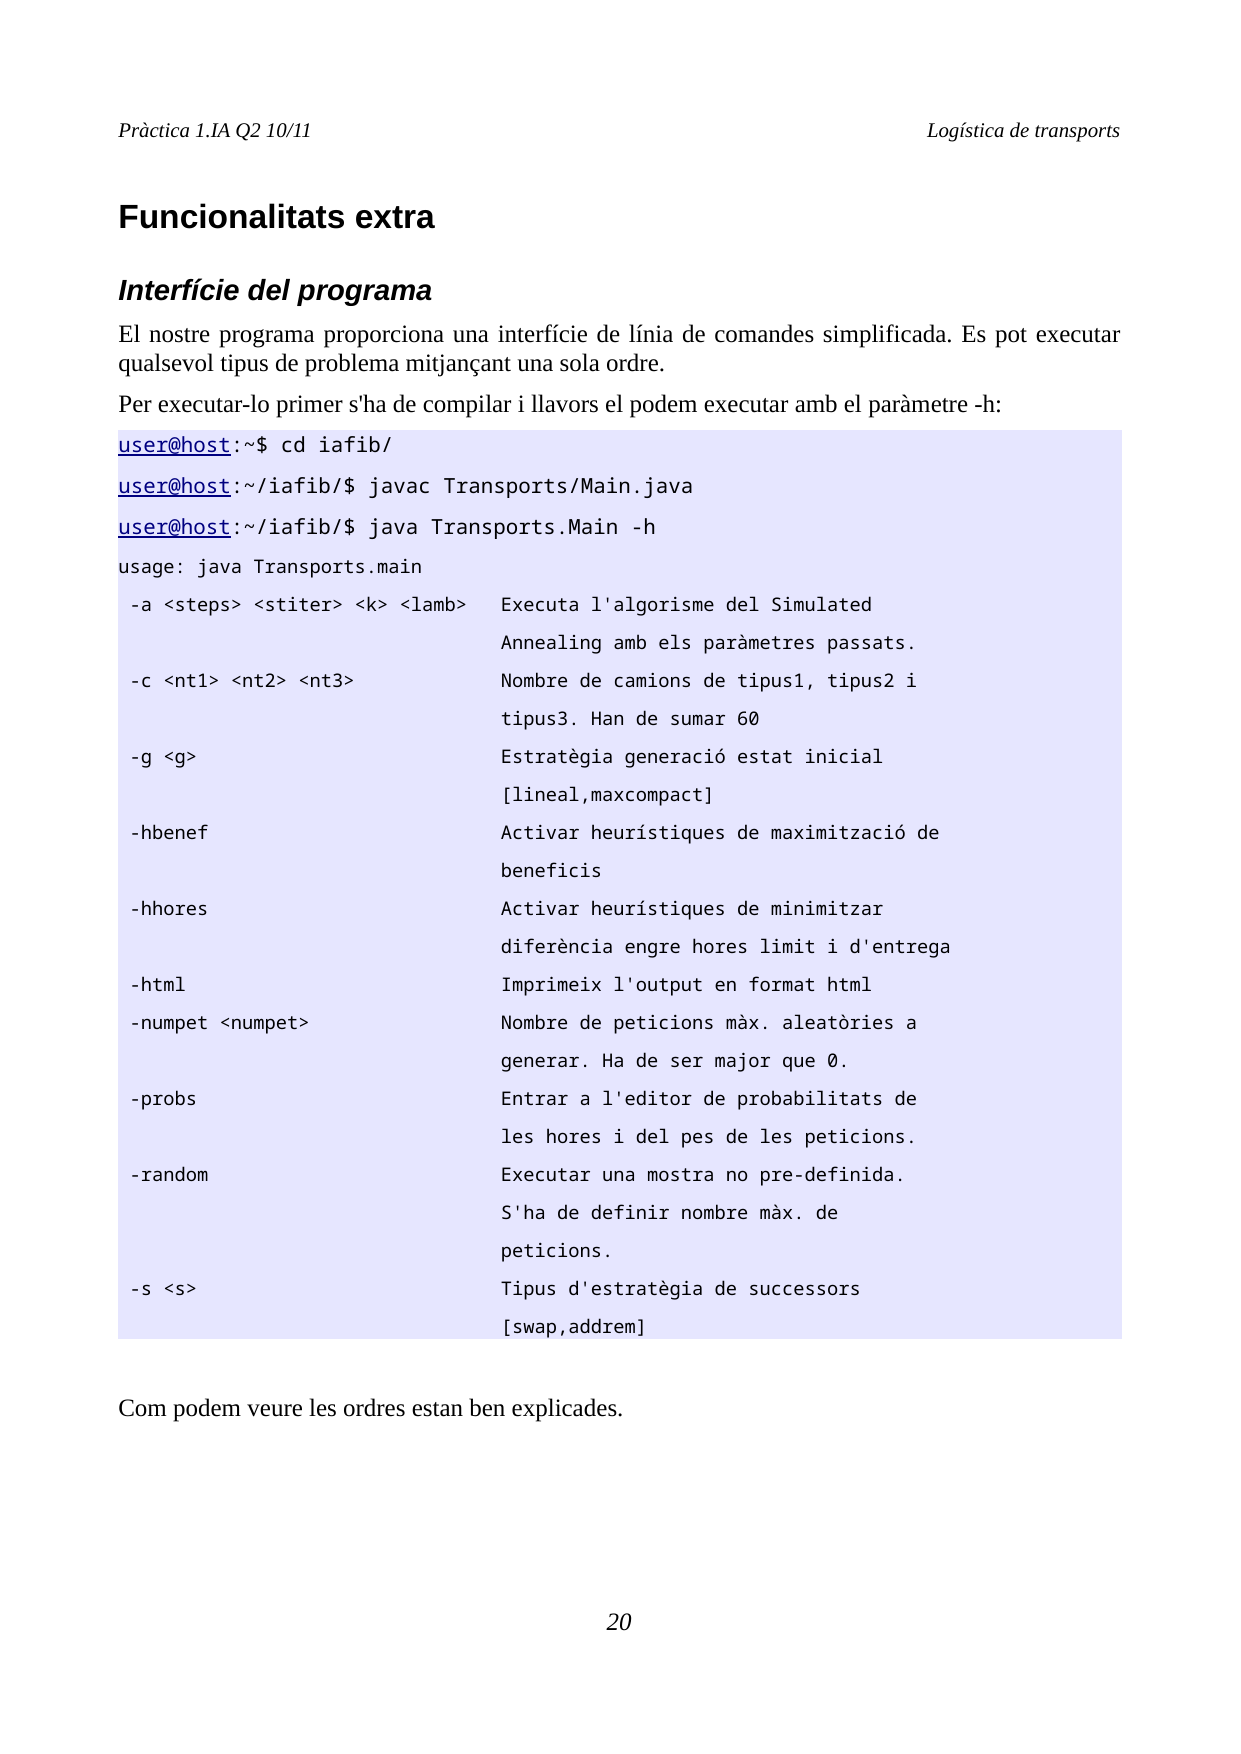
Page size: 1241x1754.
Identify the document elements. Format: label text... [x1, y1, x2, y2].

text -numpet <numpet> Nombre de peticions màx. aleatòries a [118, 1009, 1122, 1035]
text beneficis [118, 857, 1122, 883]
text -c <nt1> <nt2> <nt3> Nombre de camions de tipus1, tipus2 i [118, 667, 1122, 692]
text generar. Ha de ser major que 0. [118, 1047, 1122, 1073]
text Com podem veure les ordres estan ben explicades. [118, 1393, 1122, 1421]
text -g <g> Estratègia generació estat inicial [118, 743, 1122, 768]
text tipus3. Han de sumar 60 [118, 705, 1122, 731]
text Per executar-lo primer s'ha de compilar i llavors el podem executar amb el paràmetre -h: [118, 389, 1122, 418]
text S'ha de definir nombre màx. de [118, 1199, 1122, 1225]
text user@host:~$ cd iafib/ [118, 430, 1122, 458]
subtitle Interfície del programa [118, 273, 1122, 306]
text -probs Entrar a l'editor de probabilitats de [118, 1085, 1122, 1111]
text -hhores Activar heurístiques de minimitzar [118, 895, 1122, 921]
text -s <s> Tipus d'estratègia de successors [118, 1275, 1122, 1301]
text diferència engre hores limit i d'entrega [118, 933, 1122, 959]
text El nostre programa proporciona una interfície de línia de comandes simplificada. Es pot executar qualsevol tipus de problema mitjançant una sola ordre. [118, 319, 1122, 376]
text les hores i del pes de les peticions. [118, 1123, 1122, 1149]
text peticions. [118, 1237, 1122, 1263]
text user@host:~/iafib/$ java Transports.Main -h [118, 512, 1122, 540]
text [swap,addrem] [118, 1313, 1122, 1339]
text user@host:~/iafib/$ javac Transports/Main.java [118, 471, 1122, 499]
subtitle Funcionalitats extra [118, 197, 1122, 235]
text [lineal,maxcompact] [118, 781, 1122, 807]
text Annealing amb els paràmetres passats. [118, 629, 1122, 654]
text -hbenef Activar heurístiques de maximització de [118, 819, 1122, 844]
text -a <steps> <stiter> <k> <lamb> Executa l'algorisme del Simulated [118, 591, 1122, 616]
text -html Imprimeix l'output en format html [118, 971, 1122, 997]
text -random Executar una mostra no pre-definida. [118, 1161, 1122, 1187]
text usage: java Transports.main [118, 553, 1122, 578]
